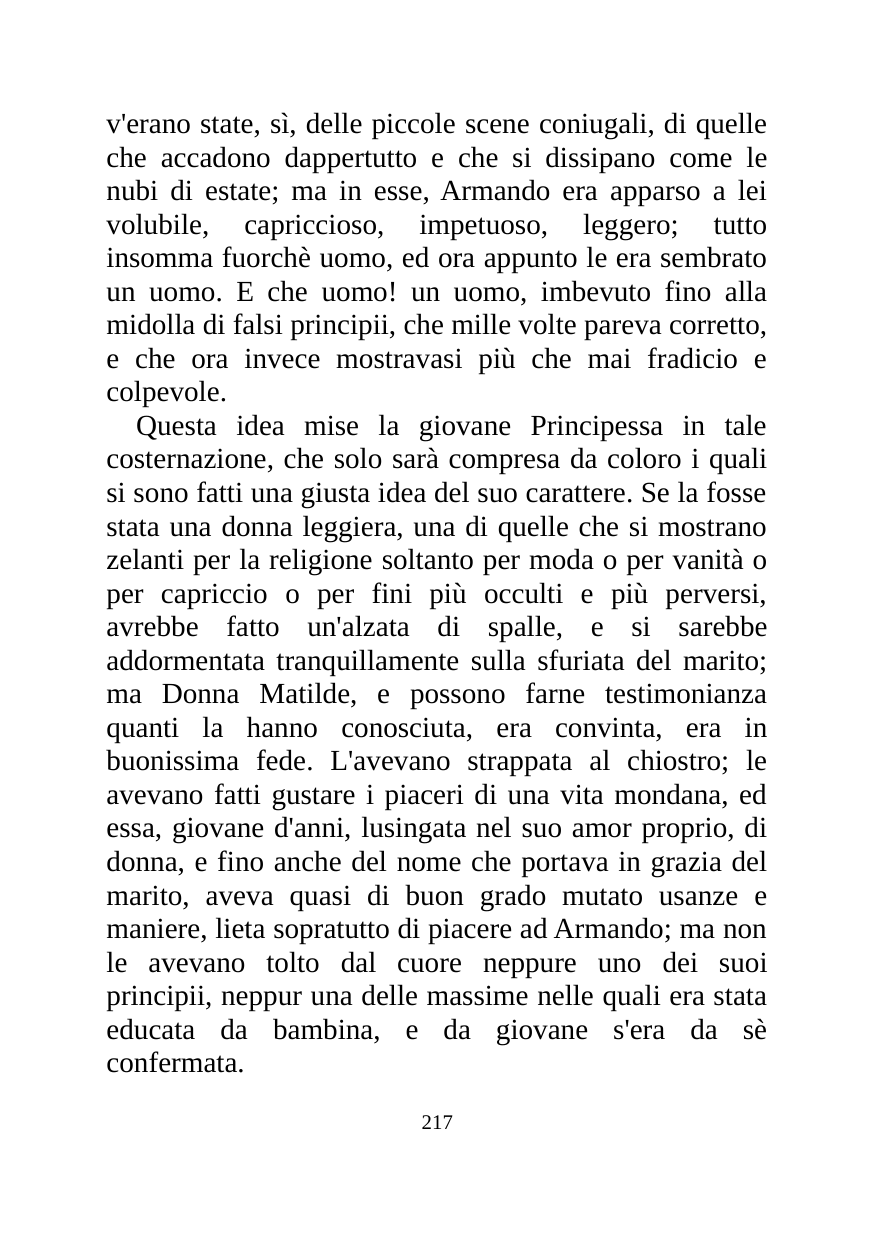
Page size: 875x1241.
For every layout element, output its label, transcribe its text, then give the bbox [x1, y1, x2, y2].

text Questa idea mise la giovane Principessa in tale costernazione, che solo sarà compresa da coloro i quali si sono fatti una giusta idea del suo carattere. Se la fosse stata una donna leggiera, una di quelle che si mostrano zelanti per la religione soltanto per moda o per vanità o per capriccio o per fini più occulti e più perversi, avrebbe fatto un'alzata di spalle, e si sarebbe addormentata tranquillamente sulla sfuriata del marito; ma Donna Matilde, e possono farne testimonianza quanti la hanno conosciuta, era convinta, era in buonissima fede. L'avevano strappata al chiostro; le avevano fatti gustare i piaceri di una vita mondana, ed essa, giovane d'anni, lusingata nel suo amor proprio, di donna, e fino anche del nome che portava in grazia del marito, aveva quasi di buon grado mutato usanze e maniere, lieta sopratutto di piacere ad Armando; ma non le avevano tolto dal cuore neppure uno dei suoi principii, neppur una delle massime nelle quali era stata educata da bambina, e da giovane s'era da sè confermata. [106, 408, 768, 1079]
text v'erano state, sì, delle piccole scene coniugali, di quelle che accadono dappertutto e che si dissipano come le nubi di estate; ma in esse, Armando era apparso a lei volubile, capriccioso, impetuoso, leggero; tutto insomma fuorchè uomo, ed ora appunto le era sembrato un uomo. E che uomo! un uomo, imbevuto fino alla midolla di falsi principii, che mille volte pareva corretto, e che ora invece mostravasi più che mai fradicio e colpevole. [106, 106, 768, 408]
